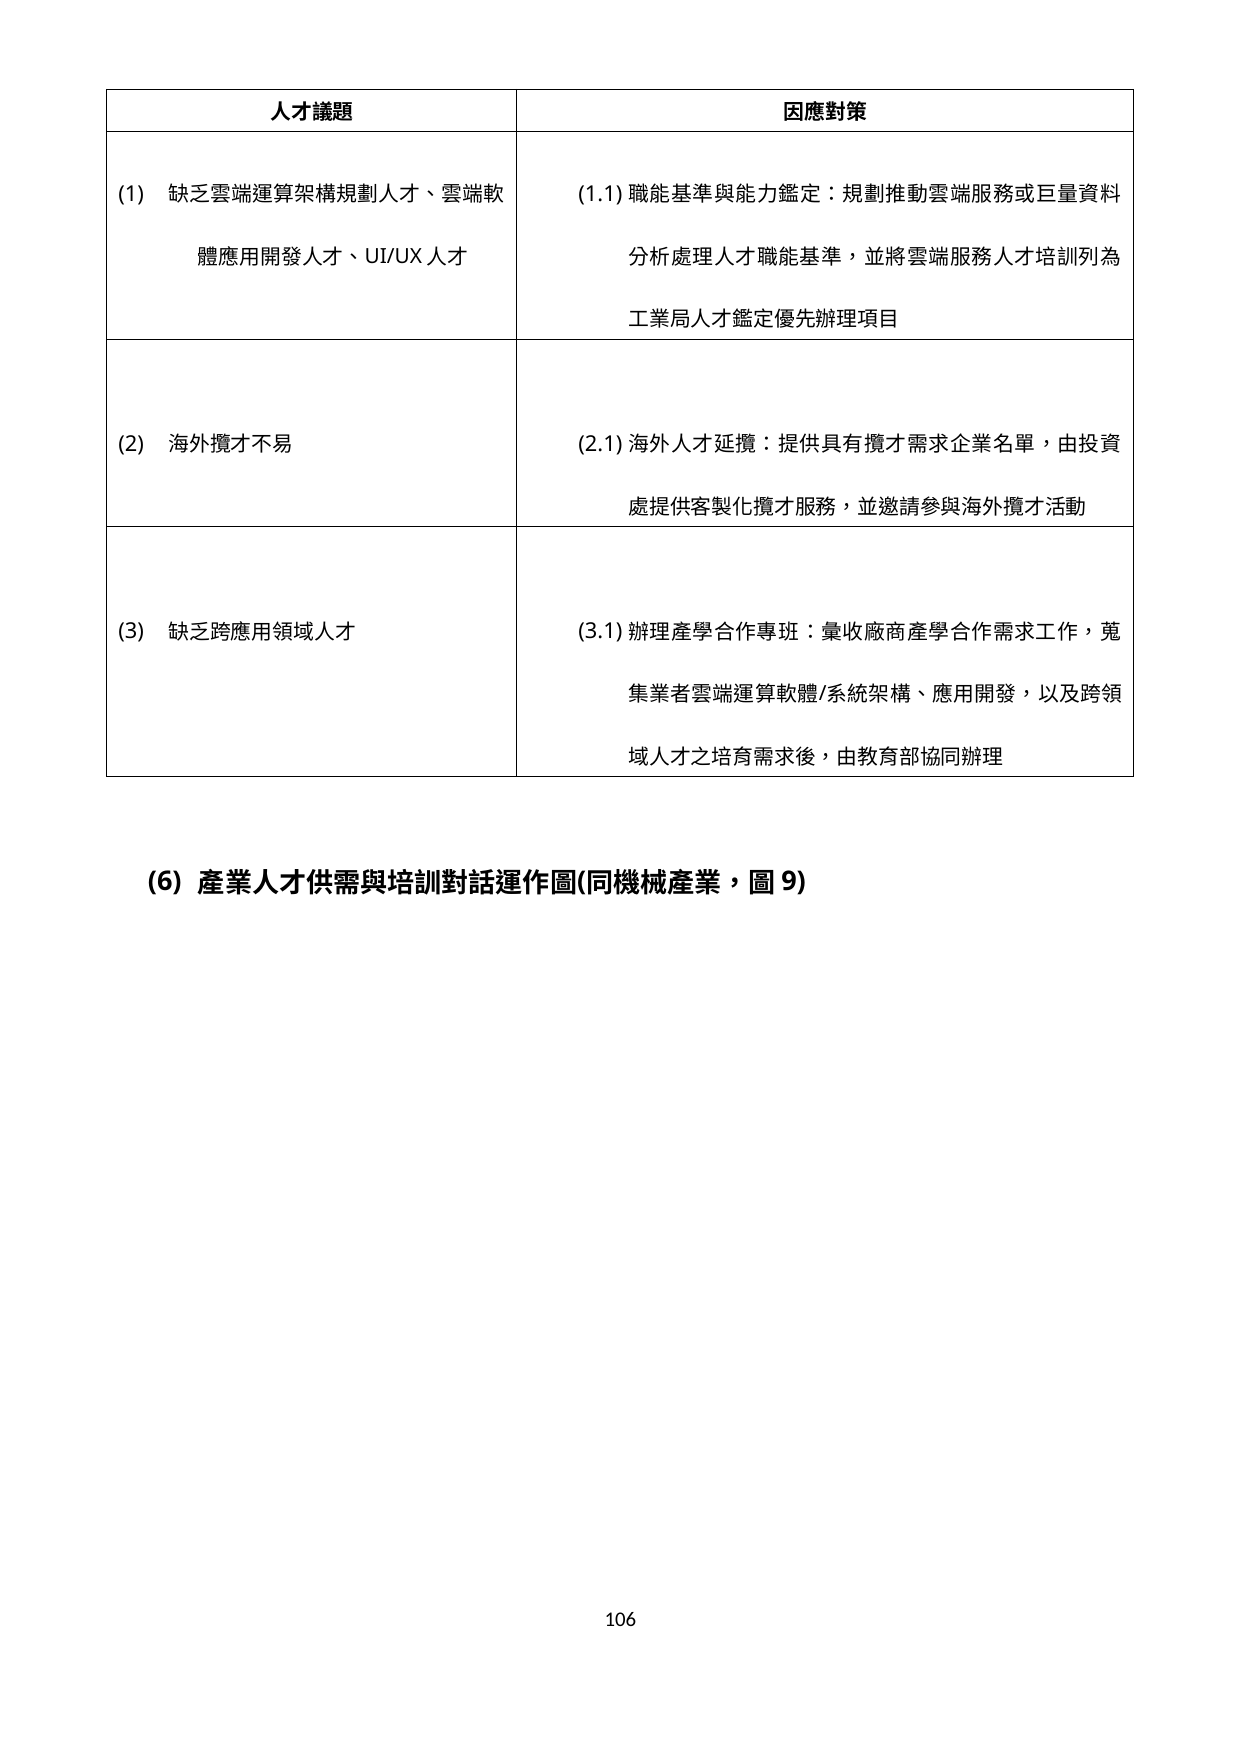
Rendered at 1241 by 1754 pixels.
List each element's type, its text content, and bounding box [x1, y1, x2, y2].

table_cell 海外人才延攬：提供具有攬才需求企業名單，由投資處提供客製化攬才服務，並邀請參與海外攬才活動 [517, 340, 1133, 526]
list 產業人才供需與培訓對話運作圖(同機械產業，圖9) [148, 839, 1092, 901]
table_cell 海外攬才不易 [107, 340, 516, 526]
table_cell 缺乏雲端運算架構規劃人才、雲端軟體應用開發人才、UI/UX人才 [107, 132, 516, 339]
table_header 因應對策 [517, 90, 1133, 131]
table_header 人才議題 [107, 90, 516, 131]
table_cell 辦理產學合作專班：彙收廠商產學合作需求工作，蒐集業者雲端運算軟體/系統架構、應用開發，以及跨領域人才之培育需求後，由教育部協同辦理 [517, 527, 1133, 776]
table_cell 缺乏跨應用領域人才 [107, 527, 516, 776]
table_cell 職能基準與能力鑑定：規劃推動雲端服務或巨量資料分析處理人才職能基準，並將雲端服務人才培訓列為工業局人才鑑定優先辦理項目 [517, 132, 1133, 339]
